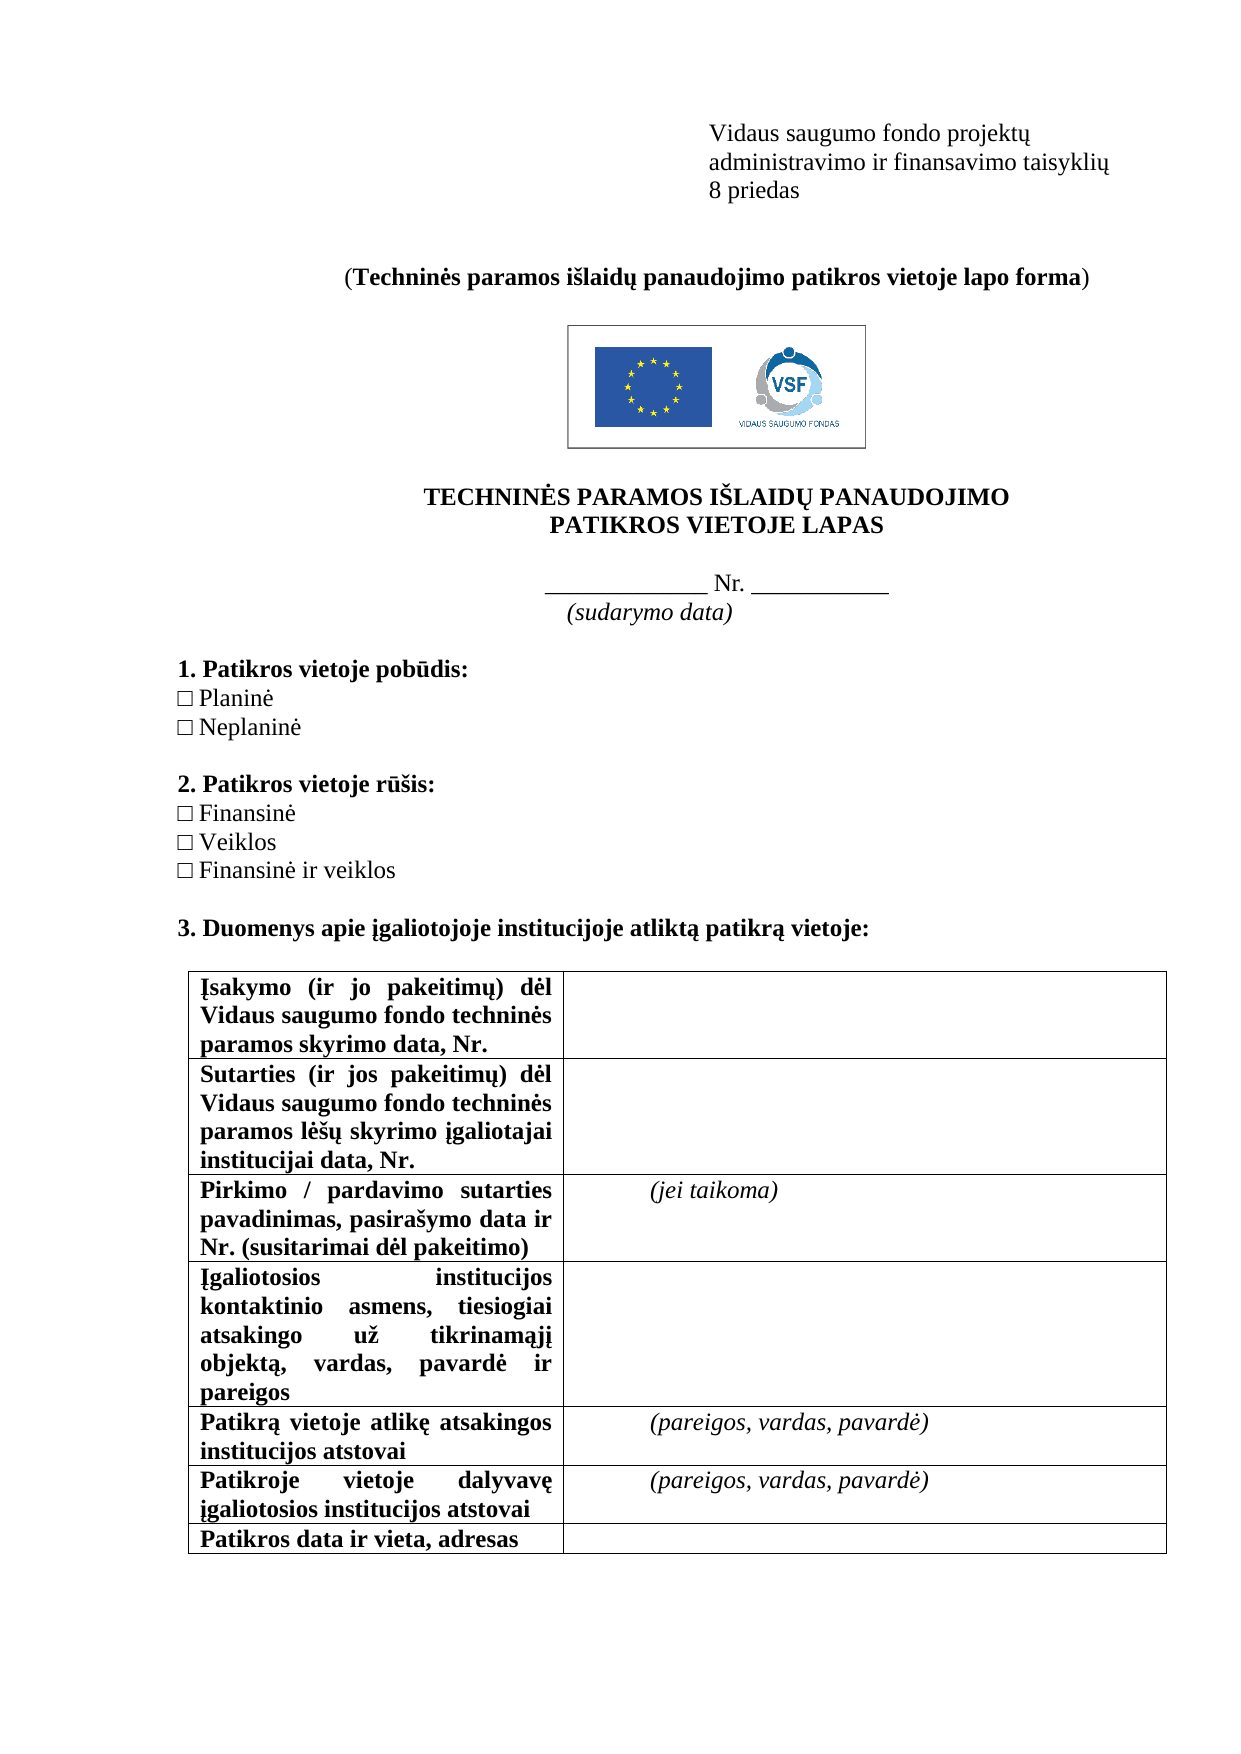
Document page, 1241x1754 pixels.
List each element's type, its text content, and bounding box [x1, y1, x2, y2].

table_cell Patikroje vietoje dalyvavę įgaliotosios institucijos atstovai [189, 1466, 563, 1523]
text 1. Patikros vietoje pobūdis: [177, 654, 1181, 683]
table_cell Patikrą vietoje atlikę atsakingos institucijos atstovai [189, 1407, 563, 1464]
text 2. Patikros vietoje rūšis: [177, 769, 1181, 798]
text PATIKROS VIETOJE LAPAS [177, 511, 1181, 539]
table_cell [564, 1262, 1166, 1406]
table_cell (jei taikoma) [564, 1175, 1166, 1261]
text Vidaus saugumo fondo projektų administravimo ir finansavimo taisyklių [709, 118, 1181, 176]
text _____________ Nr. ___________ [177, 568, 1181, 597]
table_cell (pareigos, vardas, pavardė) [564, 1466, 1166, 1523]
table_header [564, 972, 1166, 1058]
text □ Finansinė [177, 798, 1181, 827]
text (Techninės paramos išlaidų panaudojimo patikros vietoje lapo forma) [177, 262, 1181, 291]
table_cell (pareigos, vardas, pavardė) [564, 1407, 1166, 1464]
text □ Finansinė ir veiklos [177, 856, 1181, 884]
table_cell Pirkimo / pardavimo sutarties pavadinimas, pasirašymo data ir Nr. (susitarimai dėl pakeitimo) [189, 1175, 563, 1261]
text TECHNINĖS PARAMOS IŠLAIDŲ PANAUDOJIMO [177, 482, 1181, 511]
table_cell [564, 1059, 1166, 1174]
table_cell Sutarties (ir jos pakeitimų) dėl Vidaus saugumo fondo techninės paramos lėšų skyrimo įgaliotajai institucijai data, Nr. [189, 1059, 563, 1174]
table_cell Įgaliotosios institucijos kontaktinio asmens, tiesiogiai atsakingo už tikrinamąjį objektą, vardas, pavardė ir pareigos [189, 1262, 563, 1406]
text 8 priedas [709, 176, 1181, 204]
text (sudarymo data) [177, 597, 1181, 626]
text □ Planinė [177, 683, 1181, 712]
table_cell Patikros data ir vieta, adresas [189, 1524, 563, 1553]
text □ Veiklos [177, 827, 1181, 856]
table_cell [564, 1524, 1166, 1553]
text 3. Duomenys apie įgaliotojoje institucijoje atliktą patikrą vietoje: [177, 913, 1181, 942]
table_header Įsakymo (ir jo pakeitimų) dėl Vidaus saugumo fondo techninės paramos skyrimo data, Nr. [189, 972, 563, 1058]
text □ Neplaninė [177, 712, 1181, 741]
